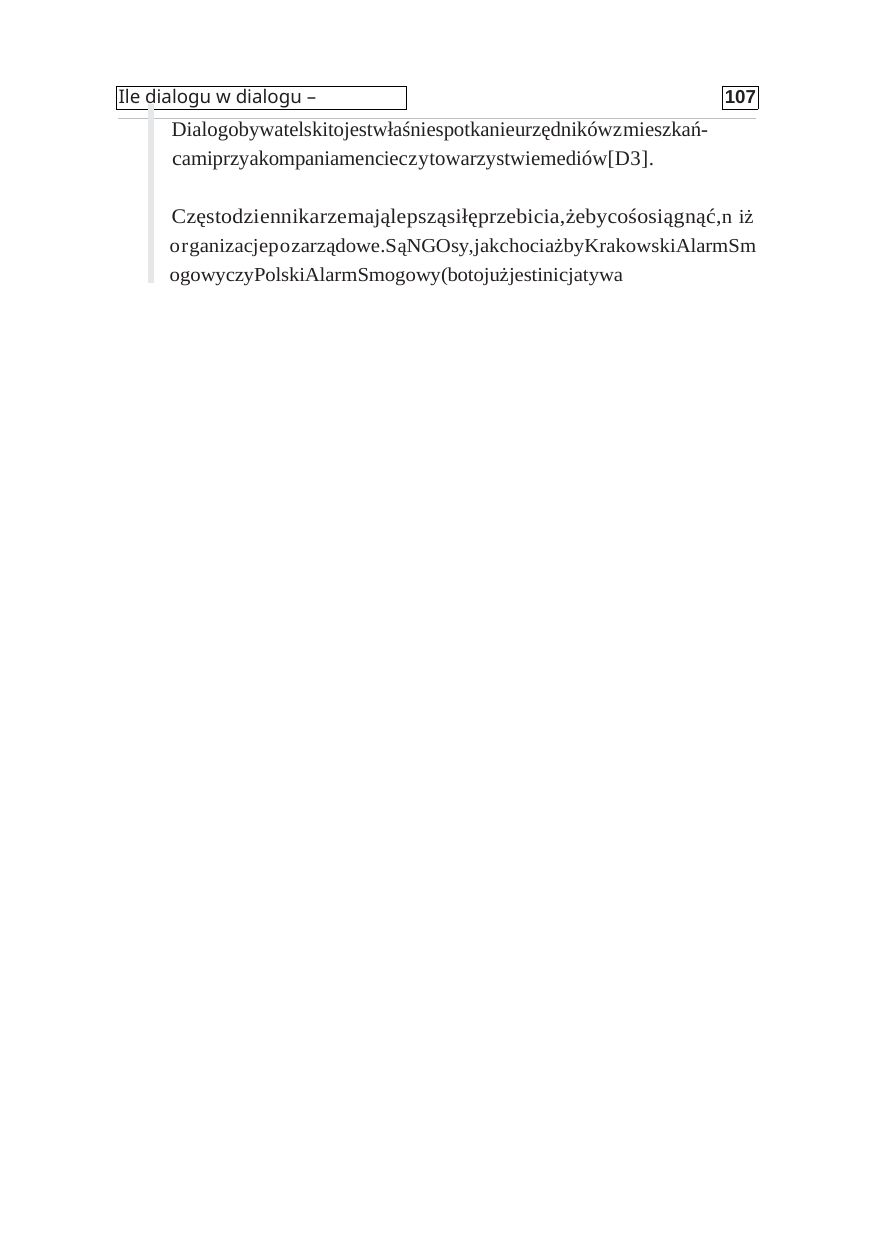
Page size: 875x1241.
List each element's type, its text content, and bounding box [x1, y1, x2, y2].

text Dialogobywatelskitojestwłaśniespotkanieurzędnikówzmieszkań-camiprzyakompaniamencieczytowarzystwiemediów[D3]. [171, 117, 761, 170]
text Częstodziennikarzemająlepsząsiłęprzebicia,żebycośosiągnąć,niżorganizacjepozarządowe.SąNGOsy,jakchociażbyKrakowskiAlarmSmogowyczyPolskiAlarmSmogowy(botojużjestinicjatywa [169, 204, 759, 286]
